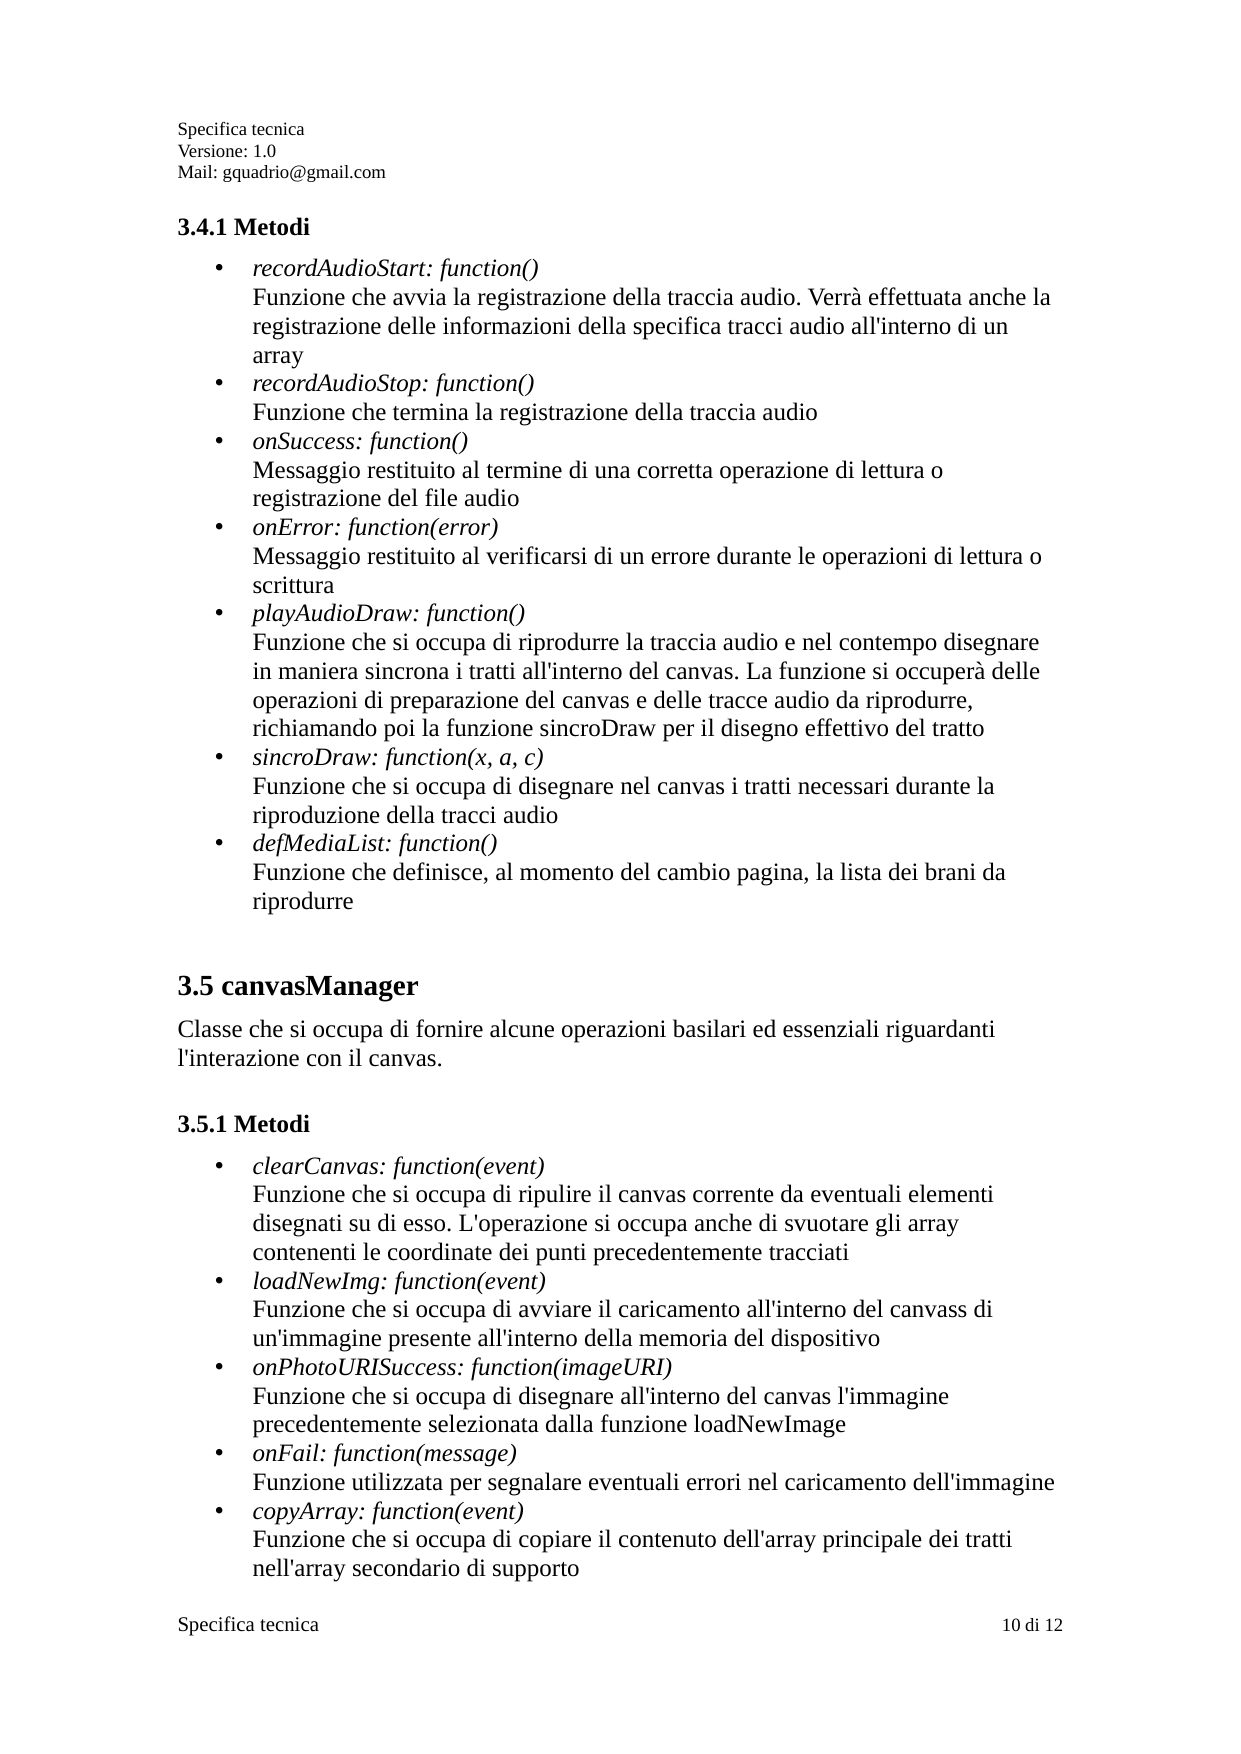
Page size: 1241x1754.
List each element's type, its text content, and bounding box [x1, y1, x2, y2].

subtitle 3.5 canvasManager [177, 968, 1063, 1002]
list playAudioDraw: function() Funzione che si occupa di riprodurre la traccia audio e nel contempo disegnare in maniera sincrona i tratti all'interno del canvas. La funzione si occuperà delle operazioni di preparazione del canvas e delle tracce audio da riprodurre, richiamando poi la funzione sincroDraw per il disegno effettivo del tratto [215, 598, 1063, 742]
list recordAudioStart: function() Funzione che avvia la registrazione della traccia audio. Verrà effettuata anche la registrazione delle informazioni della specifica tracci audio all'interno di un array [215, 253, 1063, 368]
list defMediaList: function() Funzione che definisce, al momento del cambio pagina, la lista dei brani da riprodurre [215, 828, 1063, 915]
list onSuccess: function() Messaggio restituito al termine di una corretta operazione di lettura o registrazione del file audio [215, 426, 1063, 512]
list onError: function(error) Messaggio restituito al verificarsi di un errore durante le operazioni di lettura o scrittura [215, 512, 1063, 598]
list clearCanvas: function(event) Funzione che si occupa di ripulire il canvas corrente da eventuali elementi disegnati su di esso. L'operazione si occupa anche di svuotare gli array contenenti le coordinate dei punti precedentemente tracciati [215, 1151, 1063, 1266]
list Funzione che si occupa di disegnare all'interno del canvas l'immagine precedentemente selezionata dalla funzione loadNewImage [215, 1381, 1063, 1438]
list sincroDraw: function(x, a, c) Funzione che si occupa di disegnare nel canvas i tratti necessari durante la riproduzione della tracci audio [215, 742, 1063, 828]
list Funzione utilizzata per segnalare eventuali errori nel caricamento dell'immagine [215, 1467, 1063, 1496]
subtitle 3.5.1 Metodi [177, 1109, 1063, 1138]
list onPhotoURISuccess: function(imageURI) [215, 1352, 1063, 1381]
text Classe che si occupa di fornire alcune operazioni basilari ed essenziali riguardanti l'interazione con il canvas. [177, 1014, 1063, 1072]
list onFail: function(message) [215, 1438, 1063, 1467]
list loadNewImg: function(event) Funzione che si occupa di avviare il caricamento all'interno del canvass di un'immagine presente all'interno della memoria del dispositivo [215, 1266, 1063, 1352]
subtitle 3.4.1 Metodi [177, 212, 1063, 241]
list copyArray: function(event) Funzione che si occupa di copiare il contenuto dell'array principale dei tratti nell'array secondario di supporto [215, 1496, 1063, 1582]
list recordAudioStop: function() Funzione che termina la registrazione della traccia audio [215, 368, 1063, 426]
